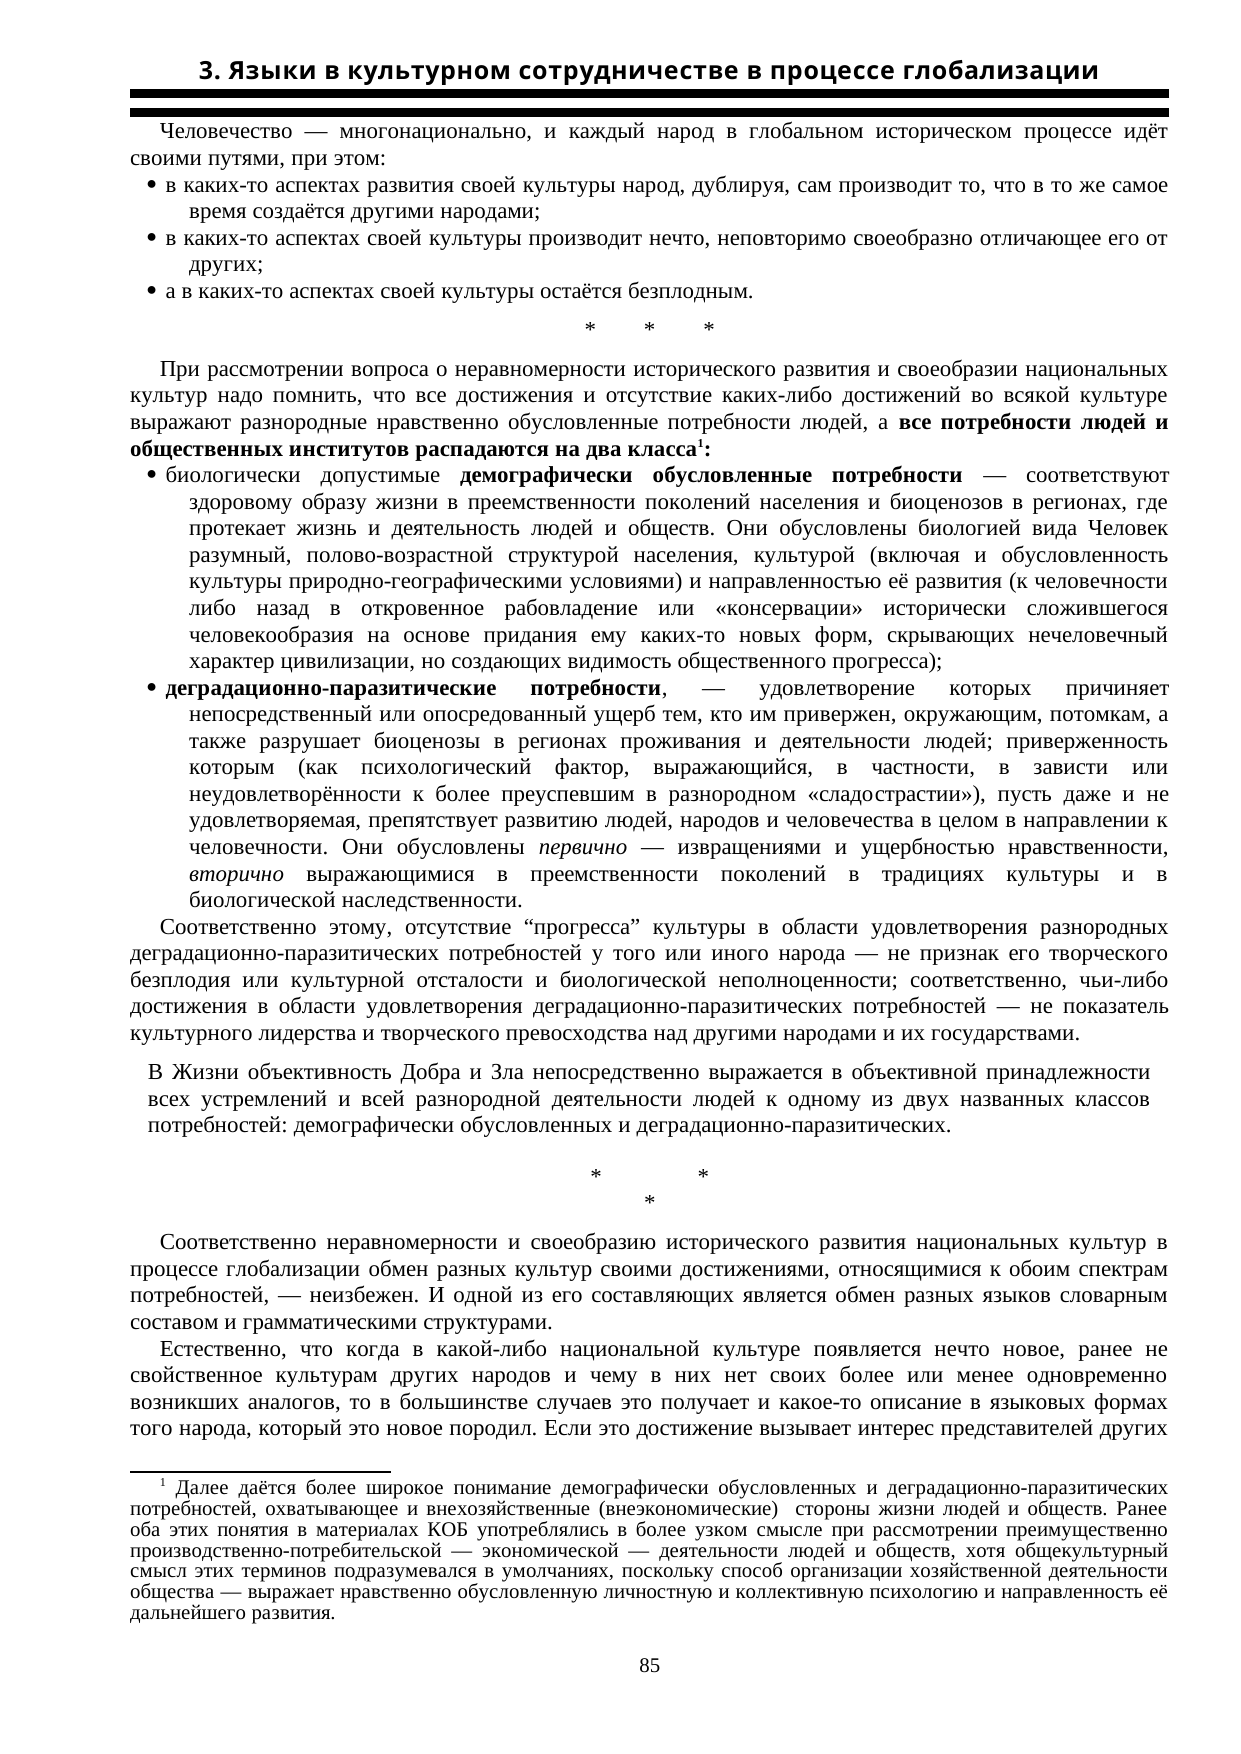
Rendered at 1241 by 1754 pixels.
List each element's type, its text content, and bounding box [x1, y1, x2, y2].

text В Жизни объективность Добра и Зла непосредственно выражается в объективной принадлежности всех устремлений и всей разнородной деятельности людей к одному из двух названных классов потребностей: демографически обусловленных и дегра­да­ционно-паразитических. [148, 1058, 1152, 1138]
text Человечество — многонационально, и каждый народ в глобальном историческом процессе идёт своими путями, при этом: [130, 117, 1169, 170]
text * * * [130, 316, 1169, 342]
list деградационно-паразитические потребности, — удовлетворение которых причиняет непосредственный или опосредованный ущерб тем, кто им привержен, окружающим, потомкам, а также разрушает биоценозы в регионах проживания и деятельности людей; приверженность которым (как психологический фактор, выражающийся, в частности, в зависти или неудовлетворённости к более преуспевшим в разнородном «сладо­страс­тии»), пусть даже и не удовлетворяемая, препятствует развитию людей, народов и человечества в целом в направлении к человечности. Они обусловлены первично — извращениями и ущербностью нравственности, вторично выражающимися в преемственности поколений в традициях культуры и в биологической наследственности. [148, 673, 1169, 913]
list в каких-то аспектах развития своей культуры народ, дублируя, сам производит то, что в то же самое время создаётся другими народами; [148, 170, 1169, 223]
text Далее даётся более широкое понимание демографически обусловленных и деградационно-паразитических потребностей, охватывающее и внехозяйственные (внеэкономические) стороны жизни людей и обществ. Ранее оба этих понятия в материалах КОБ употреблялись в более узком смысле при рассмотрении преимущественно производственно-потреби­те­ль­­ской — экономической — деятельности людей и обществ, хотя общекультурный смысл этих терминов подразумевался в умолчаниях, поскольку способ организации хозяйственной деятельности общества — выражает нравственно обусловленную личностную и коллективную психологию и направленность её дальнейшего развития. [130, 1478, 1169, 1624]
list биологически допустимые демографически обусловленные потребности — соответствуют здоровому образу жизни в преемственности поколений населения и биоценозов в регионах, где протекает жизнь и деятельность людей и обществ. Они обусловлены биологией вида Человек разумный, полово-возрас­т­ной структурой населения, культурой (включая и обусловленность культуры природно-географическими условиями) и направленностью её развития (к человечности либо назад в откровенное рабовладение или «консервации» исторически сложившегося человекообразия на основе придания ему каких-то новых форм, скрывающих нечеловечный характер цивилизации, но создающих видимость общественного прогресса); [148, 461, 1169, 673]
text При рассмотрении вопроса о неравномерности исторического развития и своеобразии национальных культур надо помнить, что все достижения и отсутствие каких-либо достижений во всякой культуре выражают разнородные нравственно обусловленные потребности людей, а все потребности людей и общественных институтов распадаются на два класса: [130, 355, 1169, 461]
list а в каких-то аспектах своей культуры остаётся безплодным. [148, 277, 1169, 303]
text Естественно, что когда в какой-либо национальной культуре появляется нечто новое, ранее не свойственное культурам других народов и чему в них нет своих более или менее одновременно возникших аналогов, то в большинстве случаев это получает и какое-то описание в языковых формах того народа, который это новое породил. Если это достижение вызывает интерес представителей других [130, 1334, 1169, 1441]
text Соответственно этому, отсутствие “прогресса” культуры в области удовлетворения разнородных деградационно-паразити­чес­ких потребностей у того или иного народа — не признак его творческого безплодия или культурной отсталости и биологической неполноценности; соответственно, чьи-либо достижения в области удовлетворения деградационно-парази­ти­че­с­ких потребностей — не показатель культурного лидерства и творческого превосходства над другими народами и их государствами. [130, 913, 1169, 1045]
text * * * [130, 1163, 1169, 1216]
list в каких-то аспектах своей культуры производит нечто, неповторимо своеобразно отличающее его от других; [148, 223, 1169, 277]
text Соответственно неравномерности и своеобразию исторического развития национальных культур в процессе глобализации обмен разных культур своими достижениями, относящимися к обоим спектрам потребностей, — неизбежен. И одной из его составляющих является обмен разных языков словарным составом и грамматическими структурами. [130, 1228, 1169, 1334]
